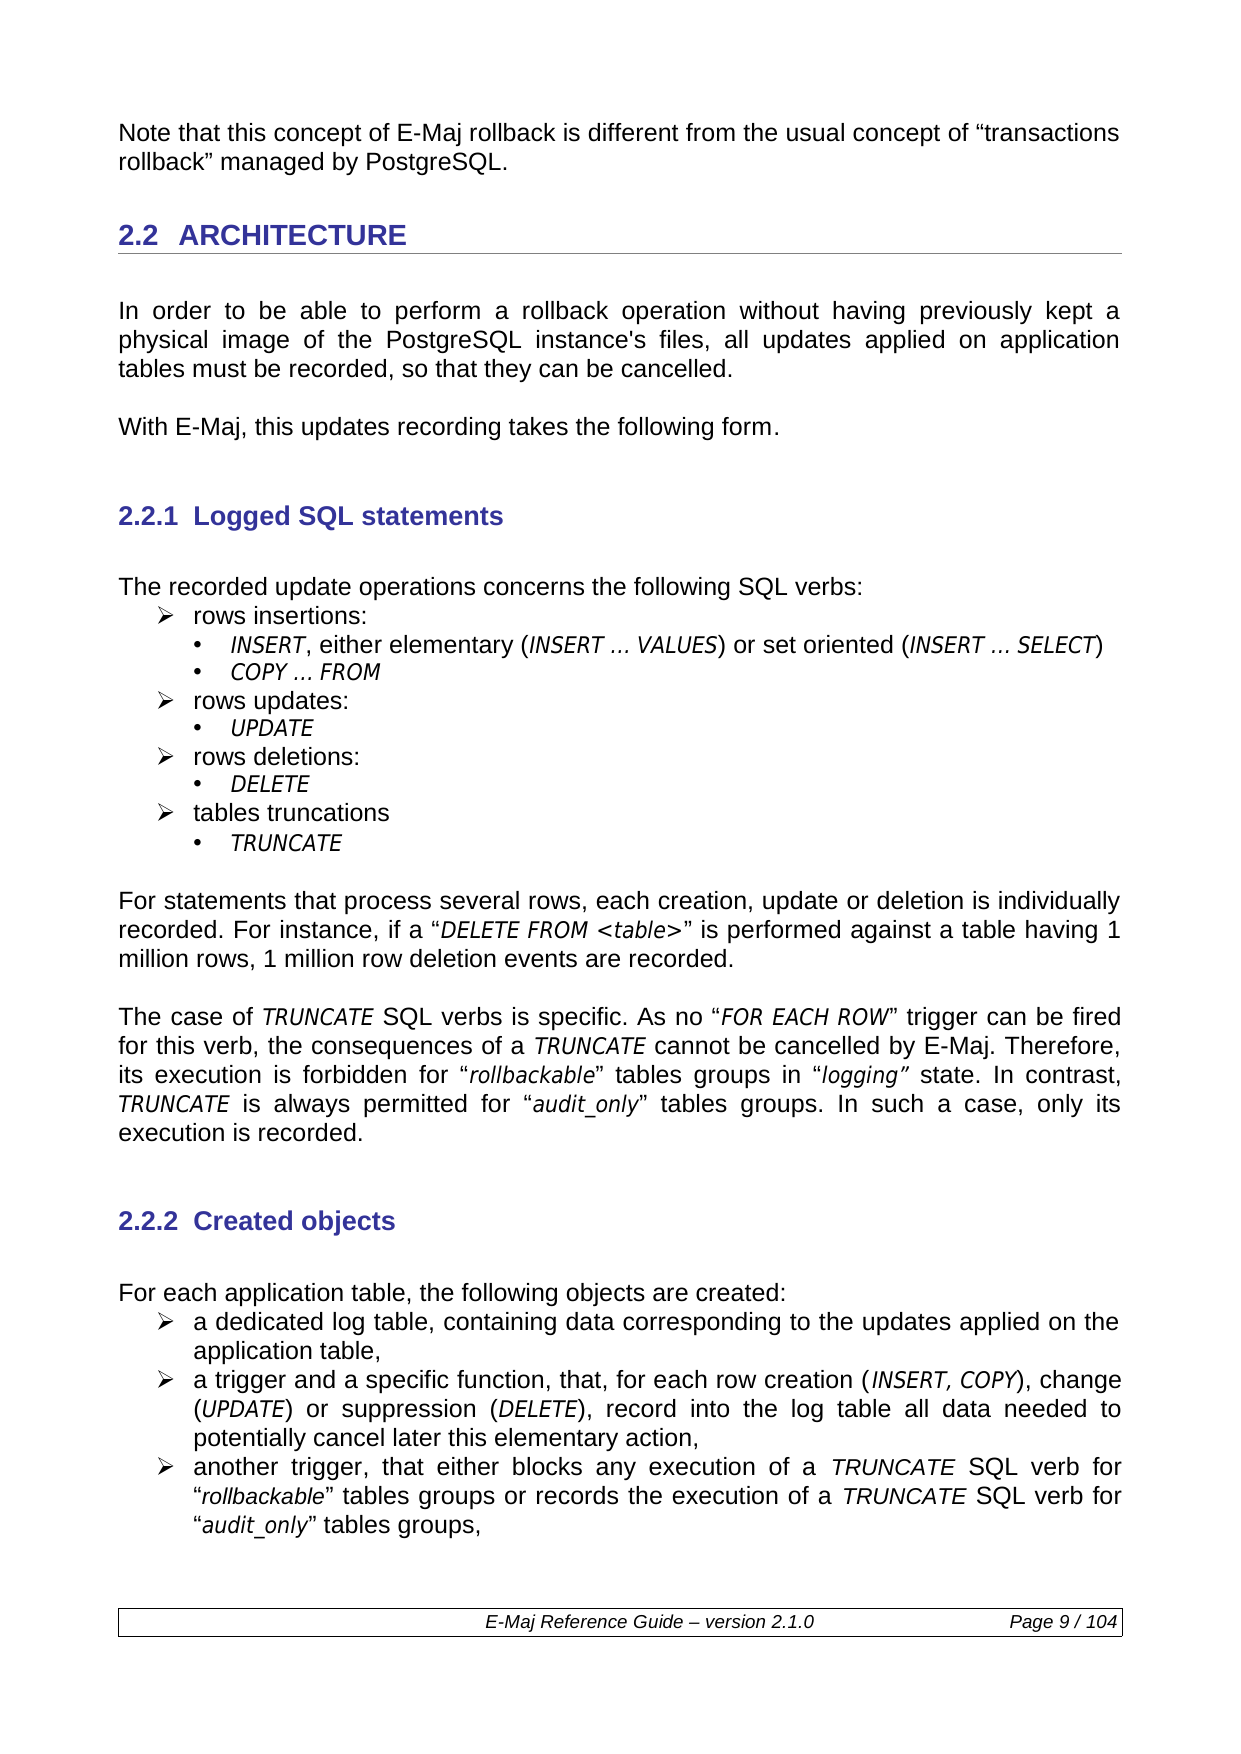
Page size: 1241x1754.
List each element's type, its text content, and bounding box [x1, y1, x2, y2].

text For each application table, the following objects are created: [118, 1278, 1122, 1307]
list UPDATE [193, 715, 1122, 742]
list a trigger and a specific function, that, for each row creation (INSERT, COPY), change (UPDATE) or suppression (DELETE), record into the log table all data needed to potentially cancel later this elementary action, [156, 1365, 1122, 1452]
subtitle Architecture [118, 218, 1122, 253]
list rows insertions: [156, 601, 1122, 630]
list TRUNCATE [193, 827, 1122, 856]
list INSERT, either elementary (INSERT … VALUES) or set oriented (INSERT … SELECT) [193, 630, 1122, 659]
text Note that this concept of E-Maj rollback is different from the usual concept of “transactions rollback” managed by PostgreSQL. [118, 118, 1122, 176]
text The case of TRUNCATE SQL verbs is specific. As no “FOR EACH ROW” trigger can be fired for this verb, the consequences of a TRUNCATE cannot be cancelled by E-Maj. Therefore, its execution is forbidden for “rollbackable” tables groups in “logging” state. In contrast, TRUNCATE is always permitted for “audit_only” tables groups. In such a case, only its execution is recorded. [118, 1002, 1122, 1147]
list DELETE [193, 771, 1122, 798]
list a dedicated log table, containing data corresponding to the updates applied on the application table, [156, 1307, 1122, 1365]
list COPY … FROM [193, 659, 1122, 686]
subtitle Logged SQL statements [118, 499, 1122, 531]
text In order to be able to perform a rollback operation without having previously kept a physical image of the PostgreSQL instance's files, all updates applied on application tables must be recorded, so that they can be cancelled. [118, 296, 1122, 383]
list another trigger, that either blocks any execution of a TRUNCATE SQL verb for “rollbackable” tables groups or records the execution of a TRUNCATE SQL verb for “audit_only” tables groups, [156, 1452, 1122, 1539]
list rows deletions: [156, 742, 1122, 771]
text For statements that process several rows, each creation, update or deletion is individually recorded. For instance, if a “DELETE FROM <table>” is performed against a table having 1 million rows, 1 million row deletion events are recorded. [118, 886, 1122, 973]
list rows updates: [156, 686, 1122, 715]
subtitle Created objects [118, 1205, 1122, 1236]
text The recorded update operations concerns the following SQL verbs: [118, 572, 1122, 601]
list tables truncations [156, 798, 1122, 827]
text With E-Maj, this updates recording takes the following form. [118, 412, 1122, 441]
